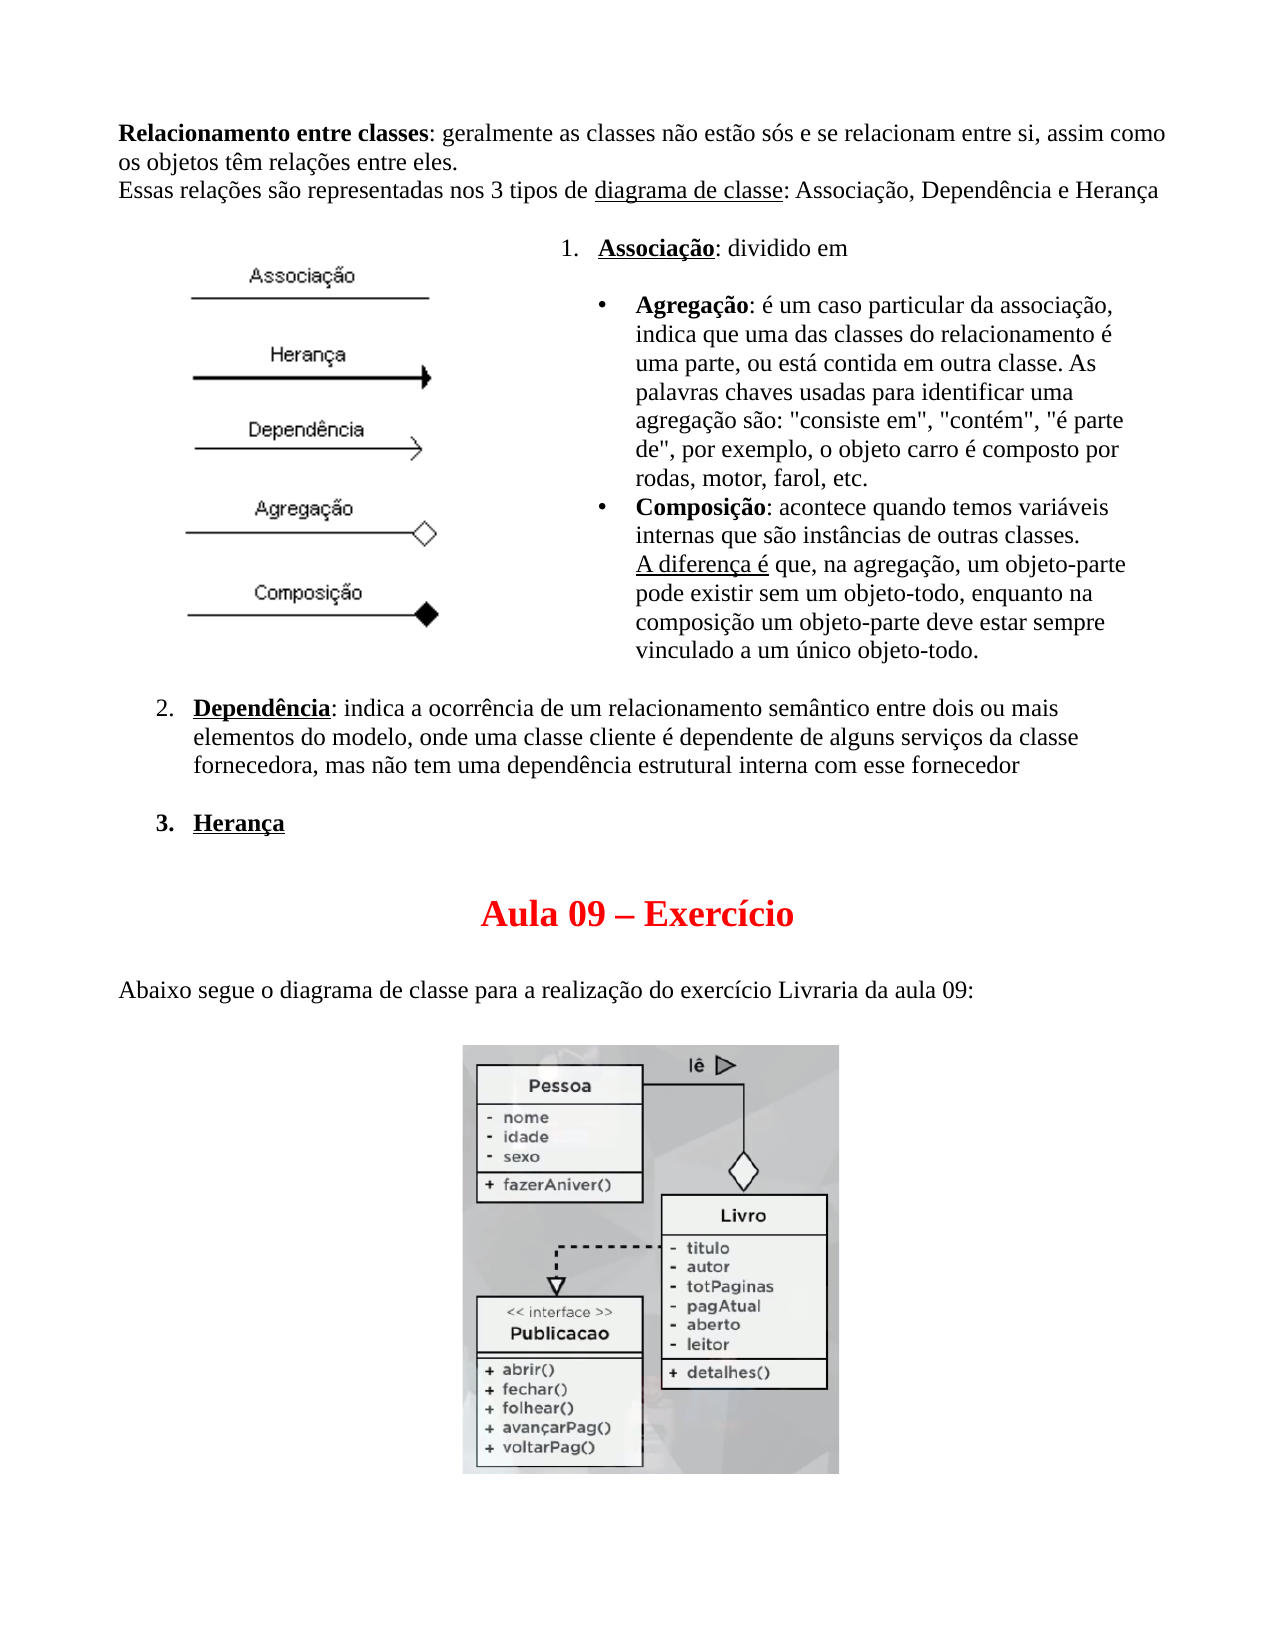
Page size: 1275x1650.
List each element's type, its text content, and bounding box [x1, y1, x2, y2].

list Herança [156, 808, 1157, 837]
list Associação: dividido em [156, 233, 1157, 291]
list Dependência: indica a ocorrência de um relacionamento semântico entre dois ou mais elementos do modelo, onde uma classe cliente é dependente de alguns serviços da classe fornecedora, mas não tem uma dependência estrutural interna com esse fornecedor [156, 693, 1157, 808]
list Composição: acontece quando temos variáveis internas que são instâncias de outras classes. A diferença é que, na agregação, um objeto-parte pode existir sem um objeto-todo, enquanto na composição um objeto-parte deve estar sempre vinculado a um único objeto-todo. [523, 492, 1157, 664]
subtitle Aula 09 – Exercício [118, 891, 1157, 934]
text Relacionamento entre classes: geralmente as classes não estão sós e se relacionam entre si, assim como os objetos têm relações entre eles. Essas relações são representadas nos 3 tipos de diagrama de classe: Associação, Dependência e Herança [118, 118, 1169, 204]
text Abaixo segue o diagrama de classe para a realização do exercício Livraria da aula 09: [118, 976, 1157, 1004]
picture [462, 1045, 840, 1474]
picture [144, 252, 523, 677]
list Agregação: é um caso particular da associação, indica que uma das classes do relacionamento é uma parte, ou está contida em outra classe. As palavras chaves usadas para identificar uma agregação são: "consiste em", "contém", "é parte de", por exemplo, o objeto carro é composto por rodas, motor, farol, etc. [523, 291, 1157, 492]
